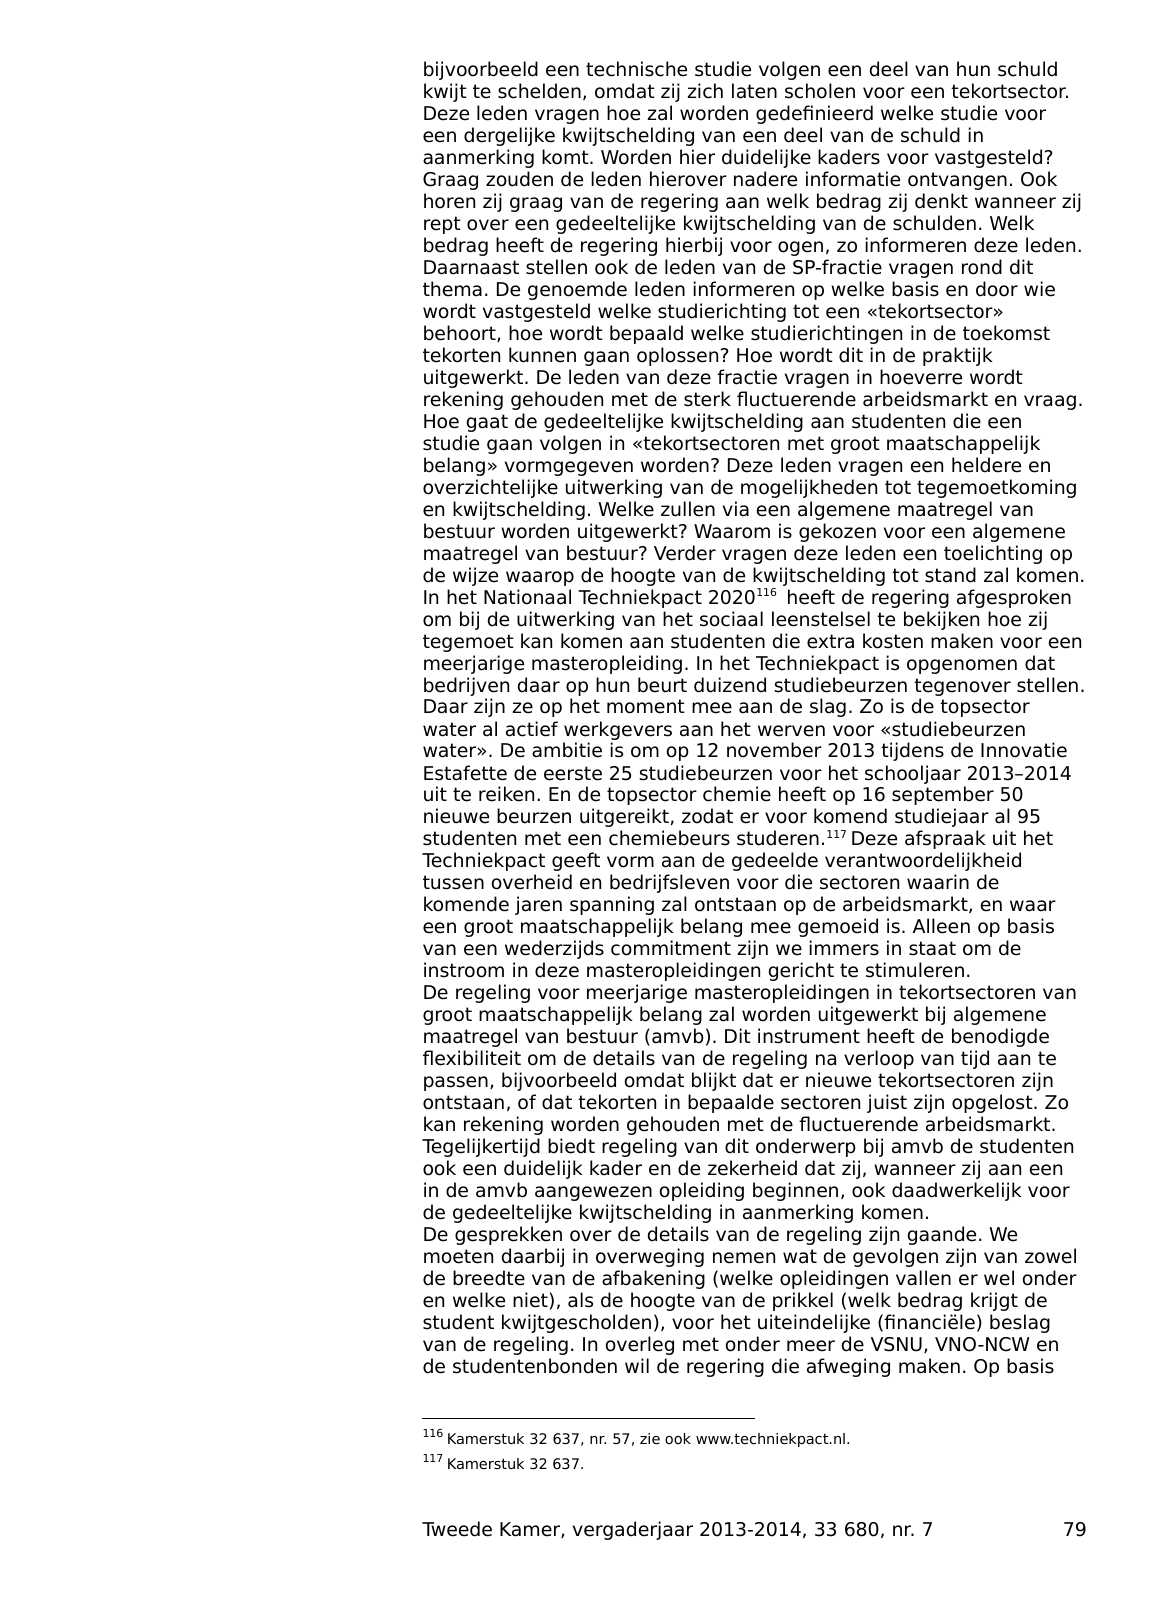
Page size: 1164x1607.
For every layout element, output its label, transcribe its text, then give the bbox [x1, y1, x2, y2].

text De regeling voor meerjarige masteropleidingen in tekortsectoren van groot maatschappelijk belang zal worden uitgewerkt bij algemene maatregel van bestuur (amvb). Dit instrument heeft de benodigde flexibiliteit om de details van de regeling na verloop van tijd aan te passen, bijvoorbeeld omdat blijkt dat er nieuwe tekortsectoren zijn ontstaan, of dat tekorten in bepaalde sectoren juist zijn opgelost. Zo kan rekening worden gehouden met de fluctuerende arbeidsmarkt. Tegelijkertijd biedt regeling van dit onderwerp bij amvb de studenten ook een duidelijk kader en de zekerheid dat zij, wanneer zij aan een in de amvb aangewezen opleiding beginnen, ook daadwerkelijk voor de gedeeltelijke kwijtschelding in aanmerking komen. [422, 982, 1087, 1224]
text bijvoorbeeld een technische studie volgen een deel van hun schuld kwijt te schelden, omdat zij zich laten scholen voor een tekortsector. Deze leden vragen hoe zal worden gedefinieerd welke studie voor een dergelijke kwijtschelding van een deel van de schuld in aanmerking komt. Worden hier duidelijke kaders voor vastgesteld? Graag zouden de leden hierover nadere informatie ontvangen. Ook horen zij graag van de regering aan welk bedrag zij denkt wanneer zij rept over een gedeeltelijke kwijtschelding van de schulden. Welk bedrag heeft de regering hierbij voor ogen, zo informeren deze leden. [422, 59, 1087, 257]
text Kamerstuk 32 637, nr. 57, zie ook www.techniekpact.nl. [422, 1427, 1087, 1449]
text In het Nationaal Techniekpact 2020 heeft de regering afgesproken om bij de uitwerking van het sociaal leenstelsel te bekijken hoe zij tegemoet kan komen aan studenten die extra kosten maken voor een meerjarige masteropleiding. In het Techniekpact is opgenomen dat bedrijven daar op hun beurt duizend studiebeurzen tegenover stellen. Daar zijn ze op het moment mee aan de slag. Zo is de topsector water al actief werkgevers aan het werven voor «studiebeurzen water». De ambitie is om op 12 november 2013 tijdens de Innovatie Estafette de eerste 25 studiebeurzen voor het schooljaar 2013–2014 uit te reiken. En de topsector chemie heeft op 16 september 50 nieuwe beurzen uitgereikt, zodat er voor komend studiejaar al 95 studenten met een chemiebeurs studeren.Deze afspraak uit het Techniekpact geeft vorm aan de gedeelde verantwoordelijkheid tussen overheid en bedrijfsleven voor die sectoren waarin de komende jaren spanning zal ontstaan op de arbeidsmarkt, en waar een groot maatschappelijk belang mee gemoeid is. Alleen op basis van een wederzijds commitment zijn we immers in staat om de instroom in deze masteropleidingen gericht te stimuleren. [422, 587, 1087, 982]
text Kamerstuk 32 637. [422, 1452, 1087, 1474]
text Daarnaast stellen ook de leden van de SP-fractie vragen rond dit thema. De genoemde leden informeren op welke basis en door wie wordt vastgesteld welke studierichting tot een «tekortsector» behoort, hoe wordt bepaald welke studierichtingen in de toekomst tekorten kunnen gaan oplossen? Hoe wordt dit in de praktijk uitgewerkt. De leden van deze fractie vragen in hoeverre wordt rekening gehouden met de sterk fluctuerende arbeidsmarkt en vraag. Hoe gaat de gedeeltelijke kwijtschelding aan studenten die een studie gaan volgen in «tekortsectoren met groot maatschappelijk belang» vormgegeven worden? Deze leden vragen een heldere en overzichtelijke uitwerking van de mogelijkheden tot tegemoetkoming en kwijtschelding. Welke zullen via een algemene maatregel van bestuur worden uitgewerkt? Waarom is gekozen voor een algemene maatregel van bestuur? Verder vragen deze leden een toelichting op de wijze waarop de hoogte van de kwijtschelding tot stand zal komen. [422, 257, 1087, 587]
text De gesprekken over de details van de regeling zijn gaande. We moeten daarbij in overweging nemen wat de gevolgen zijn van zowel de breedte van de afbakening (welke opleidingen vallen er wel onder en welke niet), als de hoogte van de prikkel (welk bedrag krijgt de student kwijtgescholden), voor het uiteindelijke (financiële) beslag van de regeling. In overleg met onder meer de VSNU, VNO-NCW en de studentenbonden wil de regering die afweging maken. Op basis [422, 1224, 1087, 1378]
